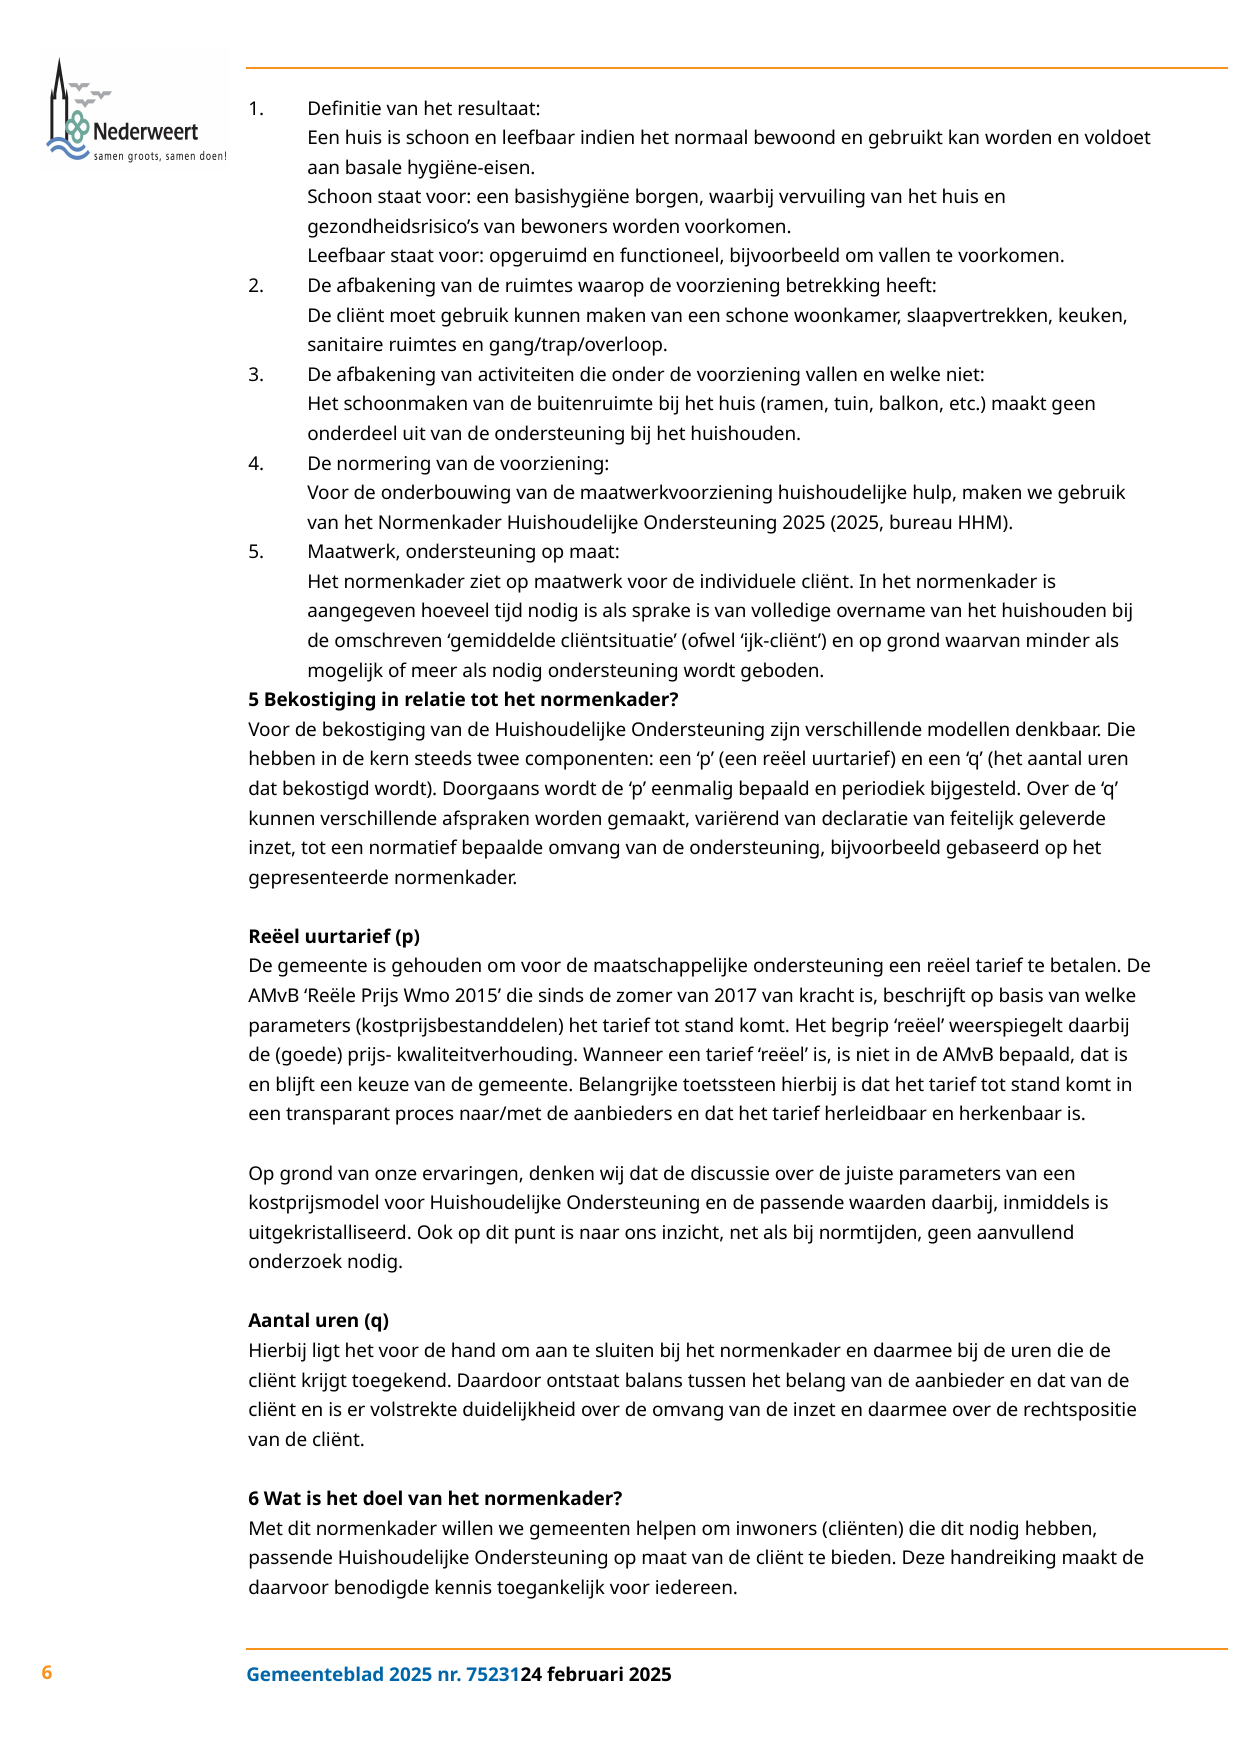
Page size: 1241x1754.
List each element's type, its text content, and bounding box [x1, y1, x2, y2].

list Het schoonmaken van de buitenruimte bij het huis (ramen, tuin, balkon, etc.) maakt geen onderdeel uit van de ondersteuning bij het huishouden. [248, 391, 1152, 446]
list Schoon staat voor: een basishygiëne borgen, waarbij vervuiling van het huis en gezondheidsrisico’s van bewoners worden voorkomen. [248, 183, 1152, 239]
list Voor de onderbouwing van de maatwerkvoorziening huishoudelijke hulp, maken we gebruik van het Normenkader Huishoudelijke Ondersteuning 2025 (2025, bureau HHM). [248, 479, 1152, 535]
text Reëel uurtarief (p) [248, 923, 1152, 949]
list De afbakening van de ruimtes waarop de voorziening betrekking heeft: [248, 272, 1152, 298]
text De gemeente is gehouden om voor de maatschappelijke ondersteuning een reëel tarief te betalen. De AMvB ‘Reële Prijs Wmo 2015’ die sinds de zomer van 2017 van kracht is, beschrijft op basis van welke parameters (kostprijsbestanddelen) het tarief tot stand komt. Het begrip ‘reëel’ weerspiegelt daarbij de (goede) prijs- kwaliteitverhouding. Wanneer een tarief ‘reëel’ is, is niet in de AMvB bepaald, dat is en blijft een keuze van de gemeente. Belangrijke toetssteen hierbij is dat het tarief tot stand komt in een transparant proces naar/met de aanbieders en dat het tarief herleidbaar en herkenbaar is. [248, 953, 1152, 1126]
list De afbakening van activiteiten die onder de voorziening vallen en welke niet: [248, 361, 1152, 387]
list De cliënt moet gebruik kunnen maken van een schone woonkamer, slaapvertrekken, keuken, sanitaire ruimtes en gang/trap/overloop. [248, 302, 1152, 357]
text Voor de bekostiging van de Huishoudelijke Ondersteuning zijn verschillende modellen denkbaar. Die hebben in de kern steeds twee componenten: een ‘p’ (een reëel uurtarief) en een ‘q’ (het aantal uren dat bekostigd wordt). Doorgaans wordt de ‘p’ eenmalig bepaald en periodiek bijgesteld. Over de ‘q’ kunnen verschillende afspraken worden gemaakt, variërend van declaratie van feitelijk geleverde inzet, tot een normatief bepaalde omvang van de ondersteuning, bijvoorbeeld gebaseerd op het gepresenteerde normenkader. [248, 716, 1152, 890]
text Met dit normenkader willen we gemeenten helpen om inwoners (cliënten) die dit nodig hebben, passende Huishoudelijke Ondersteuning op maat van de cliënt te bieden. Deze handreiking maakt de daarvoor benodigde kennis toegankelijk voor iedereen. [248, 1515, 1152, 1600]
list Maatwerk, ondersteuning op maat: [248, 538, 1152, 564]
list Leefbaar staat voor: opgeruimd en functioneel, bijvoorbeeld om vallen te voorkomen. [248, 243, 1152, 268]
list Definitie van het resultaat: [248, 95, 1152, 121]
text Hierbij ligt het voor de hand om aan te sluiten bij het normenkader en daarmee bij de uren die de cliënt krijgt toegekend. Daardoor ontstaat balans tussen het belang van de aanbieder en dat van de cliënt en is er volstrekte duidelijkheid over de omvang van de inzet en daarmee over de rechtspositie van de cliënt. [248, 1337, 1152, 1452]
text Op grond van onze ervaringen, denken wij dat de discussie over de juiste parameters van een kostprijsmodel voor Huishoudelijke Ondersteuning en de passende waarden daarbij, inmiddels is uitgekristalliseerd. Ook op dit punt is naar ons inzicht, net als bij normtijden, geen aanvullend onderzoek nodig. [248, 1160, 1152, 1274]
text 5 Bekostiging in relatie tot het normenkader? [248, 686, 1152, 712]
list Een huis is schoon en leefbaar indien het normaal bewoond en gebruikt kan worden en voldoet aan basale hygiëne-eisen. [248, 124, 1152, 180]
text 6 Wat is het doel van het normenkader? [248, 1485, 1152, 1511]
list Het normenkader ziet op maatwerk voor de individuele cliënt. In het normenkader is aangegeven hoeveel tijd nodig is als sprake is van volledige overname van het huishouden bij de omschreven ‘gemiddelde cliëntsituatie’ (ofwel ‘ijk-cliënt’) en op grond waarvan minder als mogelijk of meer als nodig ondersteuning wordt geboden. [248, 568, 1152, 683]
list De normering van de voorziening: [248, 450, 1152, 476]
text Aantal uren (q) [248, 1308, 1152, 1333]
picture [41, 47, 231, 172]
